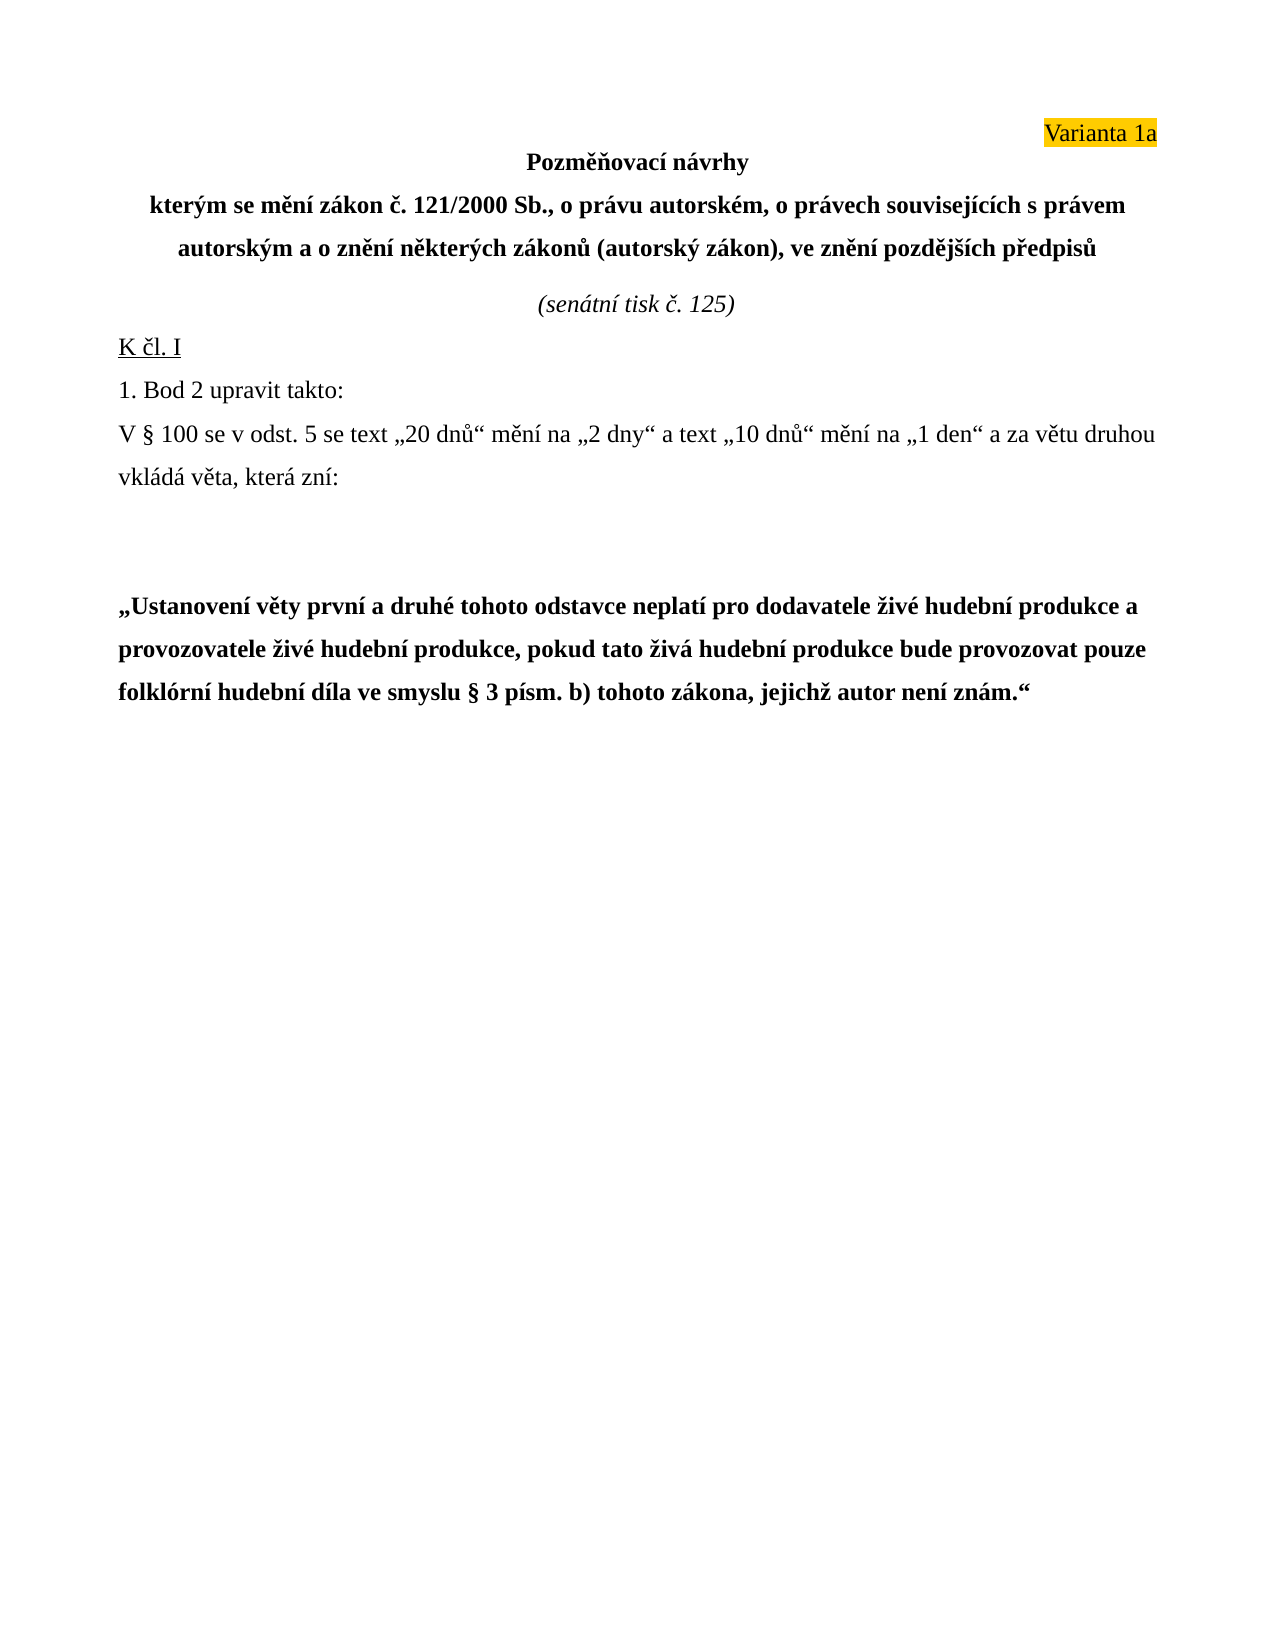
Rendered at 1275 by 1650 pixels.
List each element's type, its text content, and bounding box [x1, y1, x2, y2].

text Varianta 1a [118, 118, 1157, 147]
text „Ustanovení věty první a druhé tohoto odstavce neplatí pro dodavatele živé hudební produkce a provozovatele živé hudební produkce, pokud tato živá hudební produkce bude provozovat pouze folklórní hudební díla ve smyslu § 3 písm. b) tohoto zákona, jejichž autor není znám.“ [118, 591, 1157, 706]
text (senátní tisk č. 125) [118, 289, 1157, 317]
text V § 100 se v odst. 5 se text „20 dnů“ mění na „2 dny“ a text „10 dnů“ mění na „1 den“ a za větu druhou vkládá věta, která zní: [118, 419, 1157, 491]
text 1. Bod 2 upravit takto: [118, 375, 1157, 404]
text kterým se mění zákon č. 121/2000 Sb., o právu autorském, o právech souvisejících s právem autorským a o znění některých zákonů (autorský zákon), ve znění pozdějších předpisů [118, 190, 1157, 262]
text K čl. I [118, 332, 1157, 361]
text Pozměňovací návrhy [118, 147, 1157, 176]
